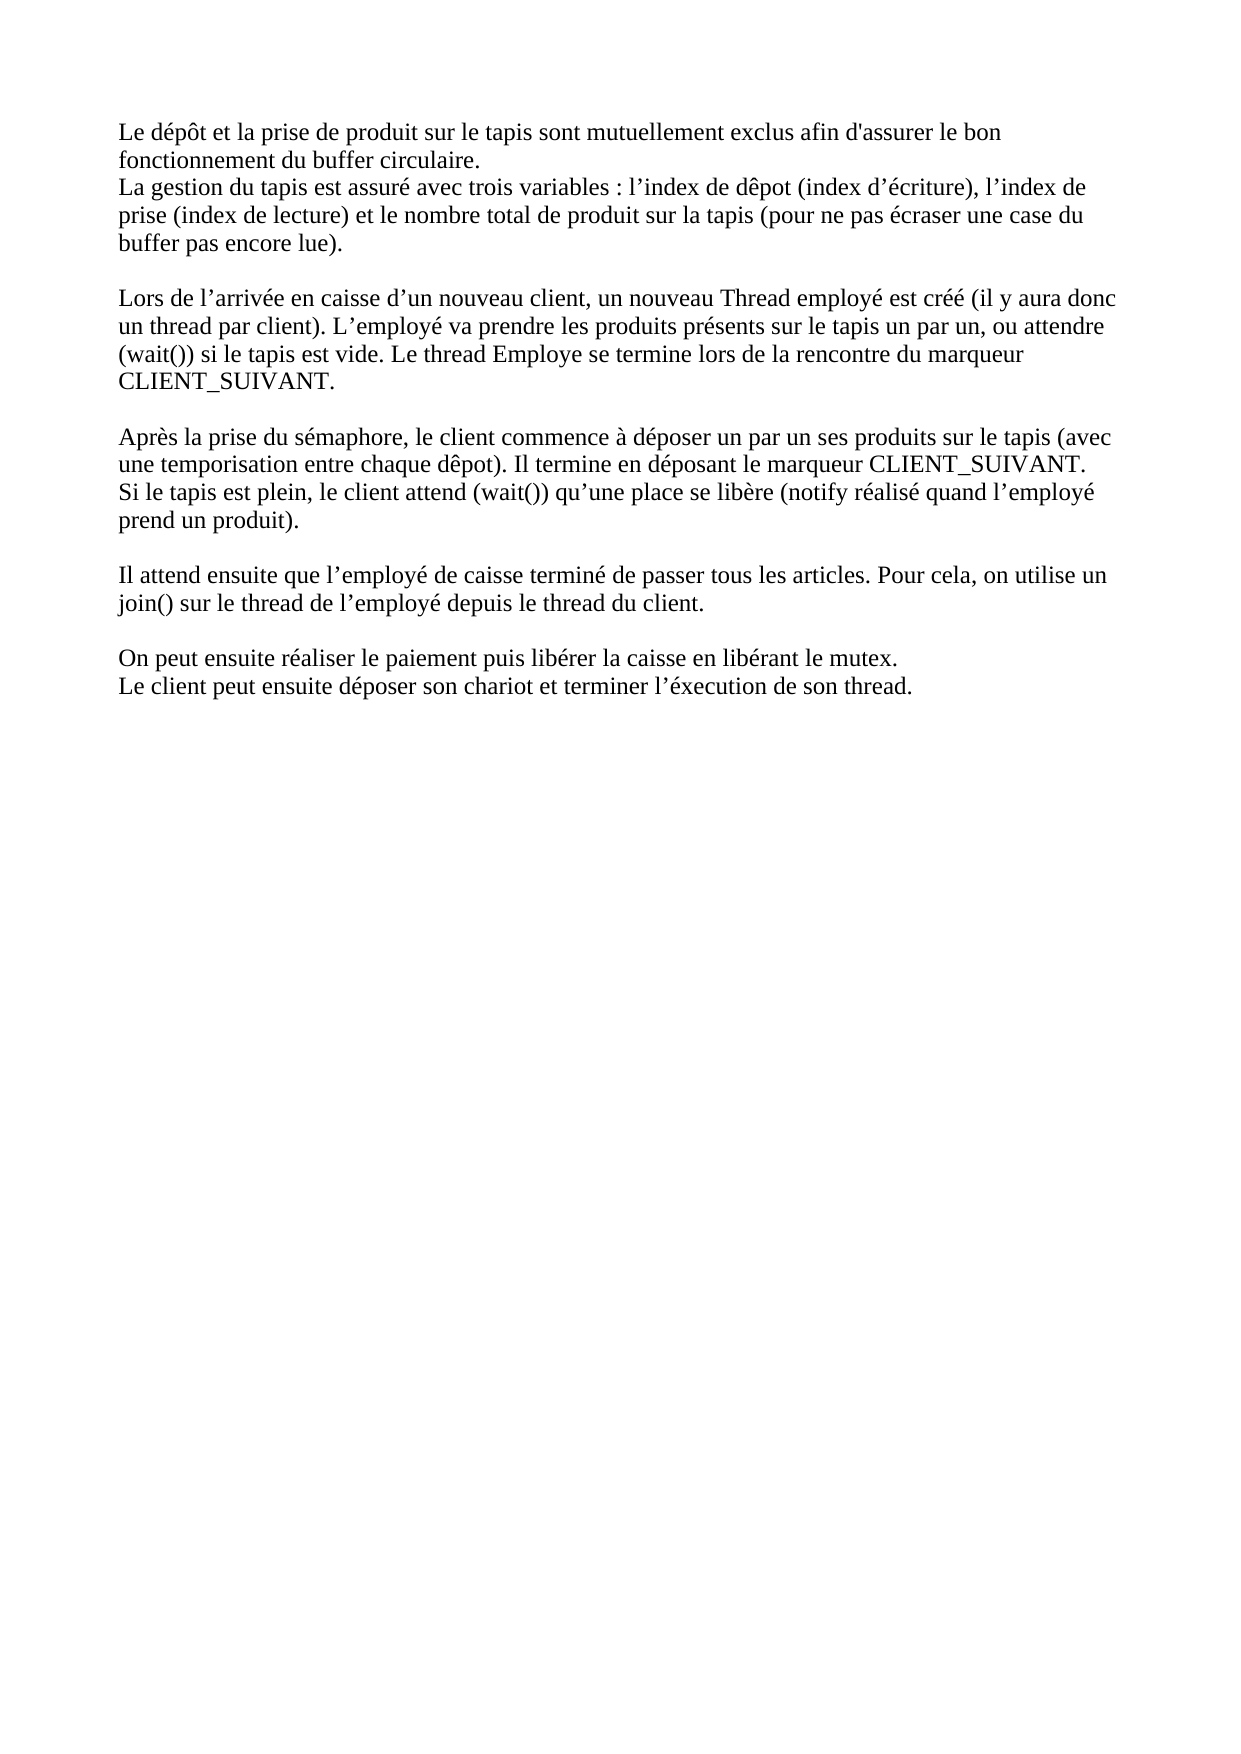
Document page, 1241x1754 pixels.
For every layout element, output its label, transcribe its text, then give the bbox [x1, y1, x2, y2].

text On peut ensuite réaliser le paiement puis libérer la caisse en libérant le mutex. [118, 644, 1122, 672]
text Le client peut ensuite déposer son chariot et terminer l’éxecution de son thread. [118, 672, 1122, 700]
text Après la prise du sémaphore, le client commence à déposer un par un ses produits sur le tapis (avec une temporisation entre chaque dêpot). Il termine en déposant le marqueur CLIENT_SUIVANT. [118, 423, 1122, 478]
text Le dépôt et la prise de produit sur le tapis sont mutuellement exclus afin d'assurer le bon fonctionnement du buffer circulaire. [118, 118, 1122, 173]
text Si le tapis est plein, le client attend (wait()) qu’une place se libère (notify réalisé quand l’employé prend un produit). [118, 478, 1122, 534]
text Lors de l’arrivée en caisse d’un nouveau client, un nouveau Thread employé est créé (il y aura donc un thread par client). L’employé va prendre les produits présents sur le tapis un par un, ou attendre (wait()) si le tapis est vide. Le thread Employe se termine lors de la rencontre du marqueur CLIENT_SUIVANT. [118, 284, 1122, 395]
text Il attend ensuite que l’employé de caisse terminé de passer tous les articles. Pour cela, on utilise un join() sur le thread de l’employé depuis le thread du client. [118, 561, 1122, 617]
text La gestion du tapis est assuré avec trois variables : l’index de dêpot (index d’écriture), l’index de prise (index de lecture) et le nombre total de produit sur la tapis (pour ne pas écraser une case du buffer pas encore lue). [118, 173, 1122, 257]
